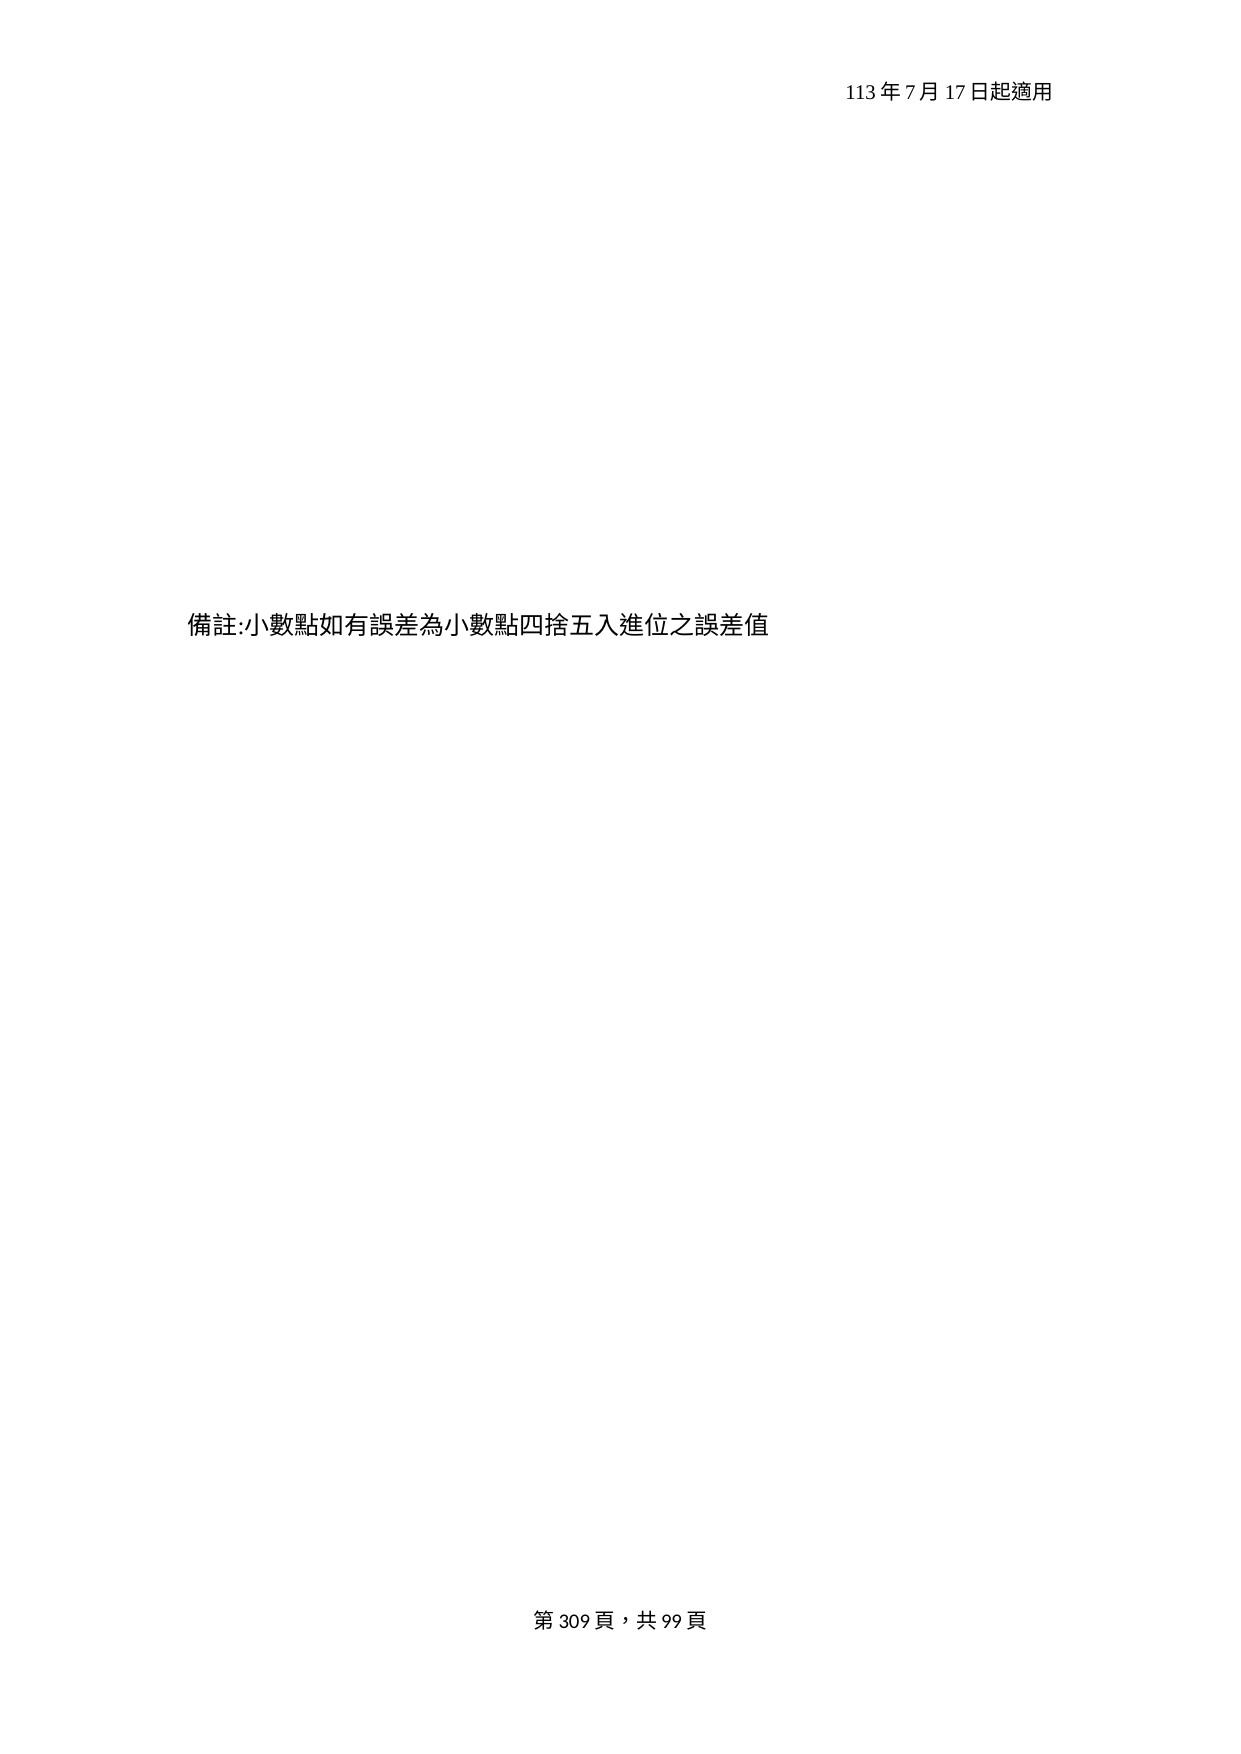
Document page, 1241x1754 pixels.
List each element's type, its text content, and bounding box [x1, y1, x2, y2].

text 備註:小數點如有誤差為小數點四捨五入進位之誤差值 [187, 596, 1053, 642]
